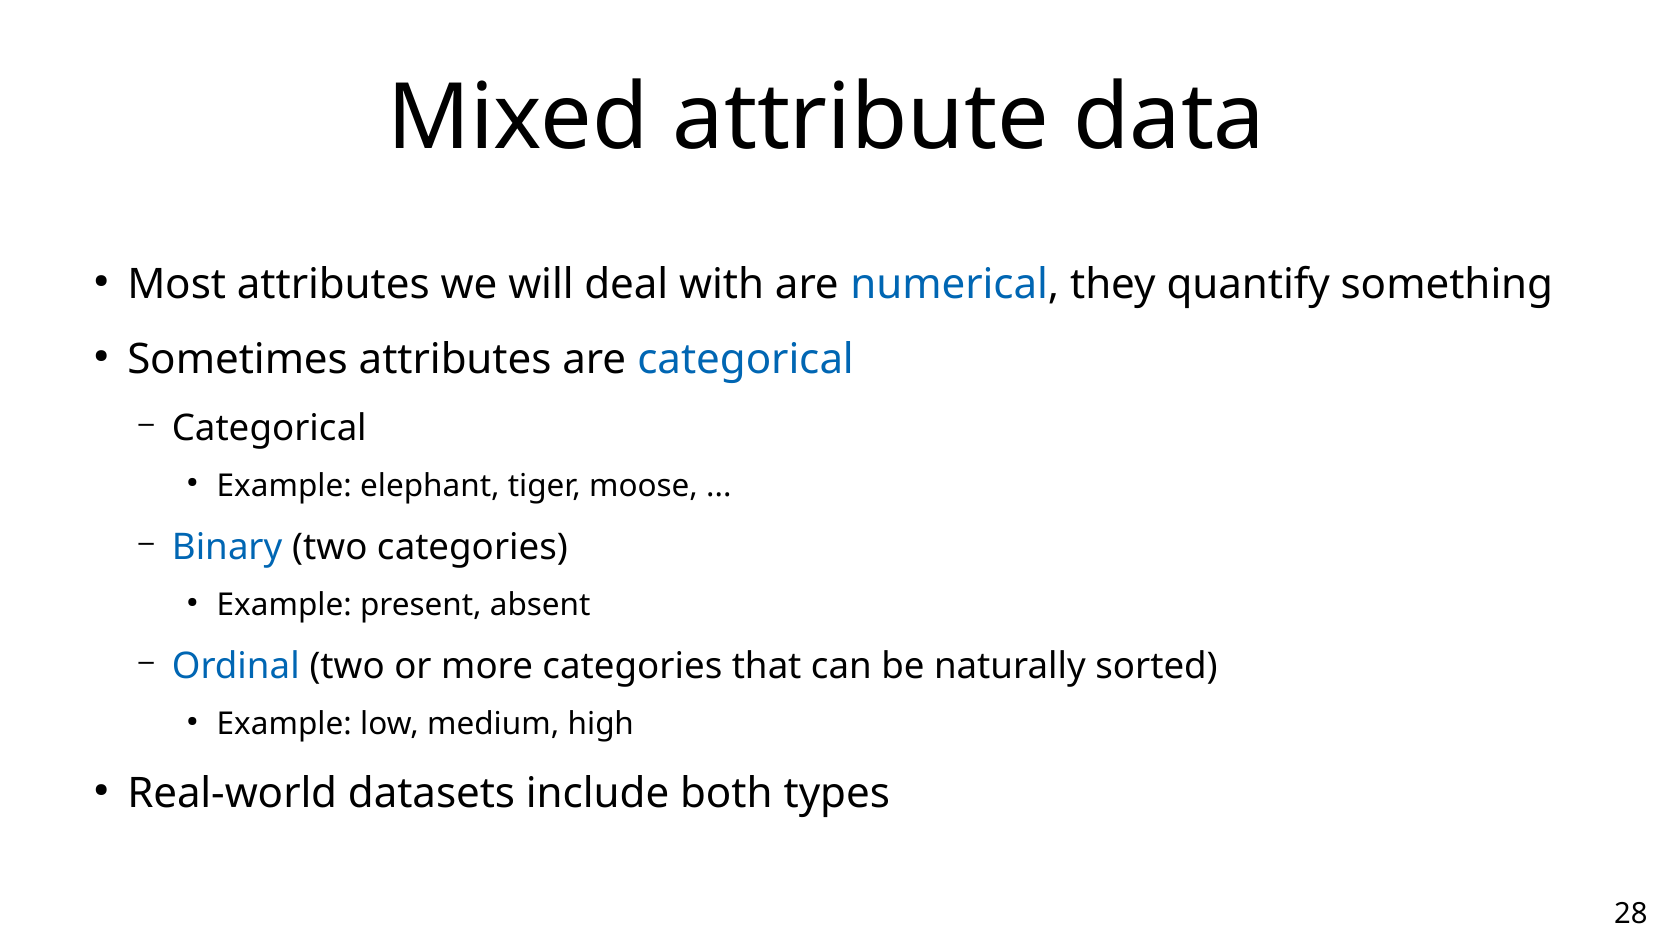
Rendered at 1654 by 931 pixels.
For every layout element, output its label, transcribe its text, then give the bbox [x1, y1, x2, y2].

list Most attributes we will deal with are numerical, they quantify something Sometimes attributes are categorical Categorical Example: elephant, tiger, moose, ... Binary (two categories) Example: present, absent Ordinal (two or more categories that can be naturally sorted) Example: low, medium, high Real-world datasets include both types [82, 253, 1571, 856]
title Mixed attribute data [82, 1, 1571, 226]
